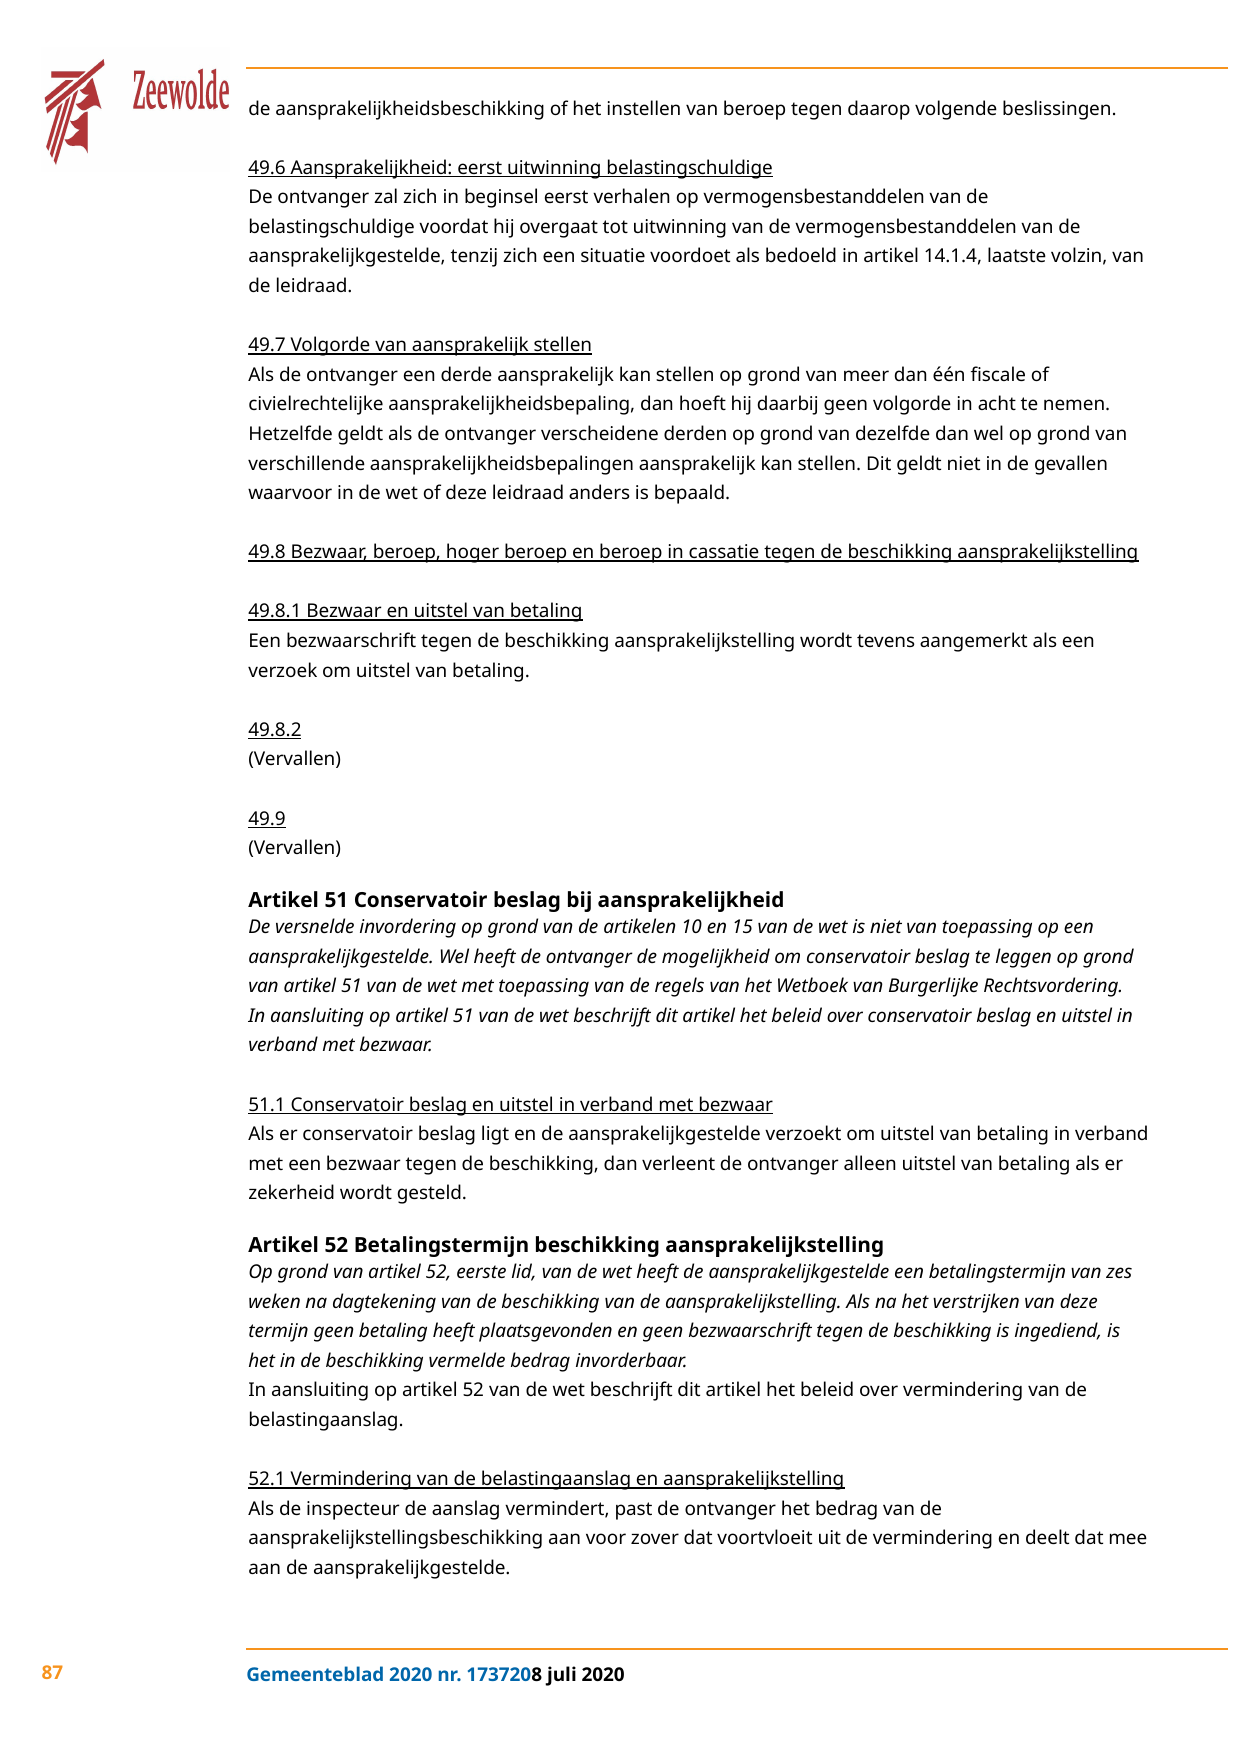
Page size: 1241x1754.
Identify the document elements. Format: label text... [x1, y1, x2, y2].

text 49.9 [248, 805, 1152, 831]
picture [41, 47, 231, 172]
text Als er conservatoir beslag ligt en de aansprakelijkgestelde verzoekt om uitstel van betaling in verband met een bezwaar tegen de beschikking, dan verleent de ontvanger alleen uitstel van betaling als er zekerheid wordt gesteld. [248, 1120, 1152, 1205]
text Artikel 52 Betalingstermijn beschikking aansprakelijkstelling [248, 1230, 1152, 1258]
text Als de ontvanger een derde aansprakelijk kan stellen op grond van meer dan één fiscale of civielrechtelijke aansprakelijkheidsbepaling, dan hoeft hij daarbij geen volgorde in acht te nemen. Hetzelfde geldt als de ontvanger verscheidene derden op grond van dezelfde dan wel op grond van verschillende aansprakelijkheidsbepalingen aansprakelijk kan stellen. Dit geldt niet in de gevallen waarvoor in de wet of deze leidraad anders is bepaald. [248, 361, 1152, 505]
text In aansluiting op artikel 51 van de wet beschrijft dit artikel het beleid over conservatoir beslag en uitstel in verband met bezwaar. [248, 1002, 1152, 1057]
text Een bezwaarschrift tegen de beschikking aansprakelijkstelling wordt tevens aangemerkt als een verzoek om uitstel van betaling. [248, 627, 1152, 683]
text Als de inspecteur de aanslag vermindert, past de ontvanger het bedrag van de aansprakelijkstellingsbeschikking aan voor zover dat voortvloeit uit de vermindering en deelt dat mee aan de aansprakelijkgestelde. [248, 1495, 1152, 1580]
text De ontvanger zal zich in beginsel eerst verhalen op vermogensbestanddelen van de belastingschuldige voordat hij overgaat tot uitwinning van de vermogensbestanddelen van de aansprakelijkgestelde, tenzij zich een situatie voordoet als bedoeld in artikel 14.1.4, laatste volzin, van de leidraad. [248, 183, 1152, 298]
text 51.1 Conservatoir beslag en uitstel in verband met bezwaar [248, 1091, 1152, 1116]
text (Vervallen) [248, 746, 1152, 771]
text De versnelde invordering op grond van de artikelen 10 en 15 van de wet is niet van toepassing op een aansprakelijkgestelde. Wel heeft de ontvanger de mogelijkheid om conservatoir beslag te leggen op grond van artikel 51 van de wet met toepassing van de regels van het Wetboek van Burgerlijke Rechtsvordering. [248, 913, 1152, 998]
text 49.8.1 Bezwaar en uitstel van betaling [248, 598, 1152, 623]
text Artikel 51 Conservatoir beslag bij aansprakelijkheid [248, 885, 1152, 913]
text In aansluiting op artikel 52 van de wet beschrijft dit artikel het beleid over vermindering van de belastingaanslag. [248, 1377, 1152, 1432]
text (Vervallen) [248, 834, 1152, 860]
text 49.8.2 [248, 716, 1152, 742]
text de aansprakelijkheidsbeschikking of het instellen van beroep tegen daarop volgende beslissingen. [248, 95, 1152, 121]
text 49.8 Bezwaar, beroep, hoger beroep en beroep in cassatie tegen de beschikking aansprakelijkstelling [248, 538, 1152, 564]
text 49.6 Aansprakelijkheid: eerst uitwinning belastingschuldige [248, 154, 1152, 180]
text Op grond van artikel 52, eerste lid, van de wet heeft de aansprakelijkgestelde een betalingstermijn van zes weken na dagtekening van de beschikking van de aansprakelijkstelling. Als na het verstrijken van deze termijn geen betaling heeft plaatsgevonden en geen bezwaarschrift tegen de beschikking is ingediend, is het in de beschikking vermelde bedrag invorderbaar. [248, 1258, 1152, 1373]
text 52.1 Vermindering van de belastingaanslag en aansprakelijkstelling [248, 1465, 1152, 1491]
text 49.7 Volgorde van aansprakelijk stellen [248, 331, 1152, 357]
